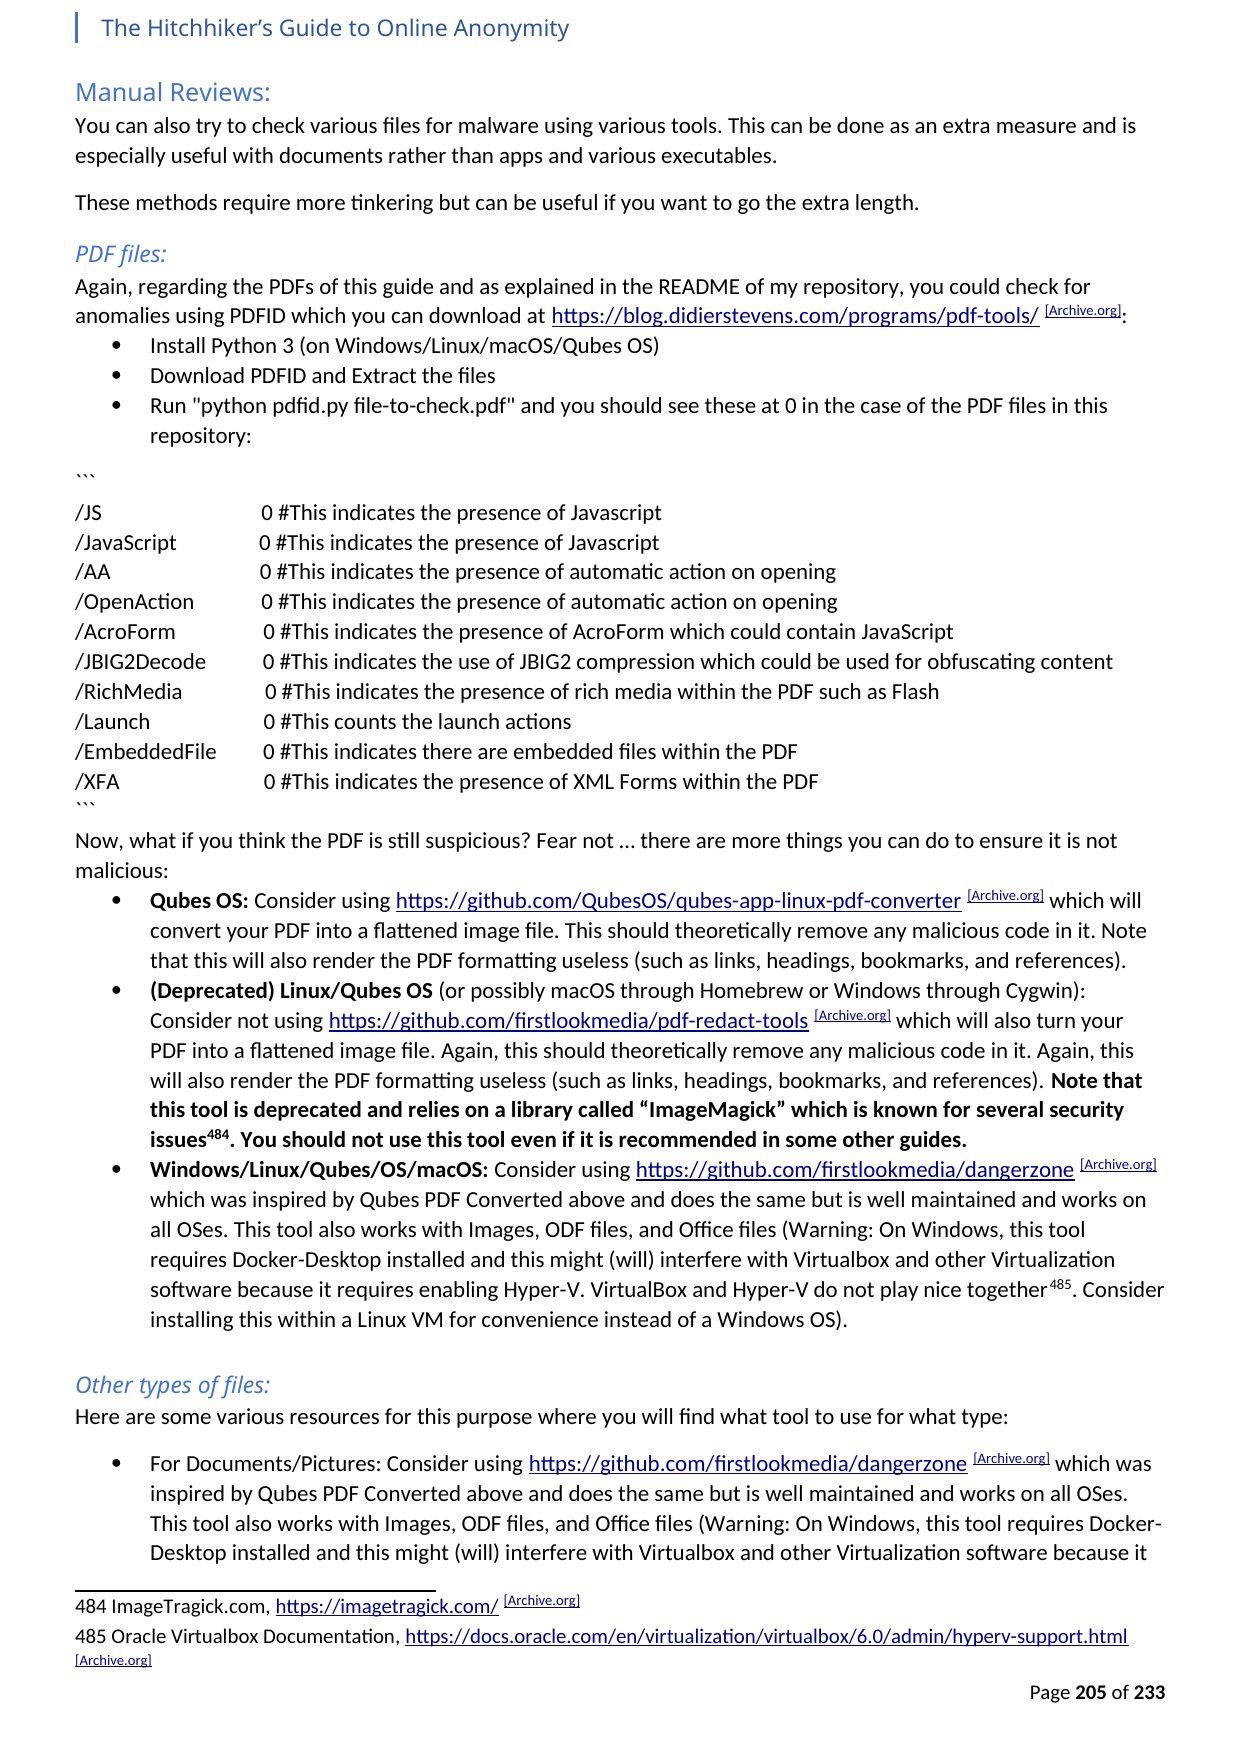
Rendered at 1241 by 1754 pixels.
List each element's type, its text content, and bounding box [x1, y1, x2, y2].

text /AA 0 #This indicates the presence of automatic action on opening [75, 557, 1165, 586]
subtitle Other types of files: [75, 1369, 1165, 1400]
list For Documents/Pictures: Consider using https://github.com/firstlookmedia/dangerzone [Archive.org] which was inspired by Qubes PDF Converted above and does the same but is well maintained and works on all OSes. This tool also works with Images, ODF files, and Office files (Warning: On Windows, this tool requires Docker-Desktop installed and this might (will) interfere with Virtualbox and other Virtualization software because it [112, 1449, 1165, 1567]
text These methods require more tinkering but can be useful if you want to go the extra length. [75, 188, 1165, 216]
text /EmbeddedFile 0 #This indicates there are embedded files within the PDF [75, 737, 1165, 765]
text /JS 0 #This indicates the presence of Javascript [75, 498, 1165, 526]
text You can also try to check various files for malware using various tools. This can be done as an extra measure and is especially useful with documents rather than apps and various executables. [75, 111, 1165, 169]
list Qubes OS: Consider using https://github.com/QubesOS/qubes-app-linux-pdf-converter [Archive.org] which will convert your PDF into a flattened image file. This should theoretically remove any malicious code in it. Note that this will also render the PDF formatting useless (such as links, headings, bookmarks, and references). [112, 886, 1165, 974]
subtitle PDF files: [75, 238, 1165, 269]
text /OpenAction 0 #This indicates the presence of automatic action on opening [75, 587, 1165, 615]
text Again, regarding the PDFs of this guide and as explained in the README of my repository, you could check for anomalies using PDFID which you can download at https://blog.didierstevens.com/programs/pdf-tools/ [Archive.org]: [75, 272, 1165, 330]
text /RichMedia 0 #This indicates the presence of rich media within the PDF such as Flash [75, 677, 1165, 705]
text /Launch 0 #This counts the launch actions [75, 707, 1165, 735]
text /AcroForm 0 #This indicates the presence of AcroForm which could contain JavaScript [75, 617, 1165, 645]
text /XFA 0 #This indicates the presence of XML Forms within the PDF [75, 767, 1165, 795]
list Windows/Linux/Qubes/OS/macOS: Consider using https://github.com/firstlookmedia/dangerzone [Archive.org] which was inspired by Qubes PDF Converted above and does the same but is well maintained and works on all OSes. This tool also works with Images, ODF files, and Office files (Warning: On Windows, this tool requires Docker-Desktop installed and this might (will) interfere with Virtualbox and other Virtualization software because it requires enabling Hyper-V. VirtualBox and Hyper-V do not play nice together. Consider installing this within a Linux VM for convenience instead of a Windows OS). [112, 1155, 1165, 1333]
list Oracle Virtualbox Documentation, https://docs.oracle.com/en/virtualization/virtualbox/6.0/admin/hyperv-support.html [Archive.org] [75, 1621, 1165, 1679]
text /JBIG2Decode 0 #This indicates the use of JBIG2 compression which could be used for obfuscating content [75, 647, 1165, 675]
text ``` [75, 797, 1165, 825]
text ``` [75, 468, 1165, 496]
list Run "python pdfid.py file-to-check.pdf" and you should see these at 0 in the case of the PDF files in this repository: [112, 391, 1165, 449]
subtitle Manual Reviews: [75, 75, 1165, 109]
text /JavaScript 0 #This indicates the presence of Javascript [75, 528, 1165, 556]
list Download PDFID and Extract the files [112, 361, 1165, 389]
text Now, what if you think the PDF is still suspicious? Fear not … there are more things you can do to ensure it is not malicious: [75, 827, 1165, 884]
list Install Python 3 (on Windows/Linux/macOS/Qubes OS) [112, 332, 1165, 359]
list (Deprecated) Linux/Qubes OS (or possibly macOS through Homebrew or Windows through Cygwin): Consider not using https://github.com/firstlookmedia/pdf-redact-tools [Archive.org] which will also turn your PDF into a flattened image file. Again, this should theoretically remove any malicious code in it. Again, this will also render the PDF formatting useless (such as links, headings, bookmarks, and references). Note that this tool is deprecated and relies on a library called “ImageMagick” which is known for several security issues. You should not use this tool even if it is recommended in some other guides. [112, 976, 1165, 1153]
list ImageTragick.com, https://imagetragick.com/ [Archive.org] [75, 1591, 1165, 1619]
text Here are some various resources for this purpose where you will find what tool to use for what type: [75, 1402, 1165, 1430]
